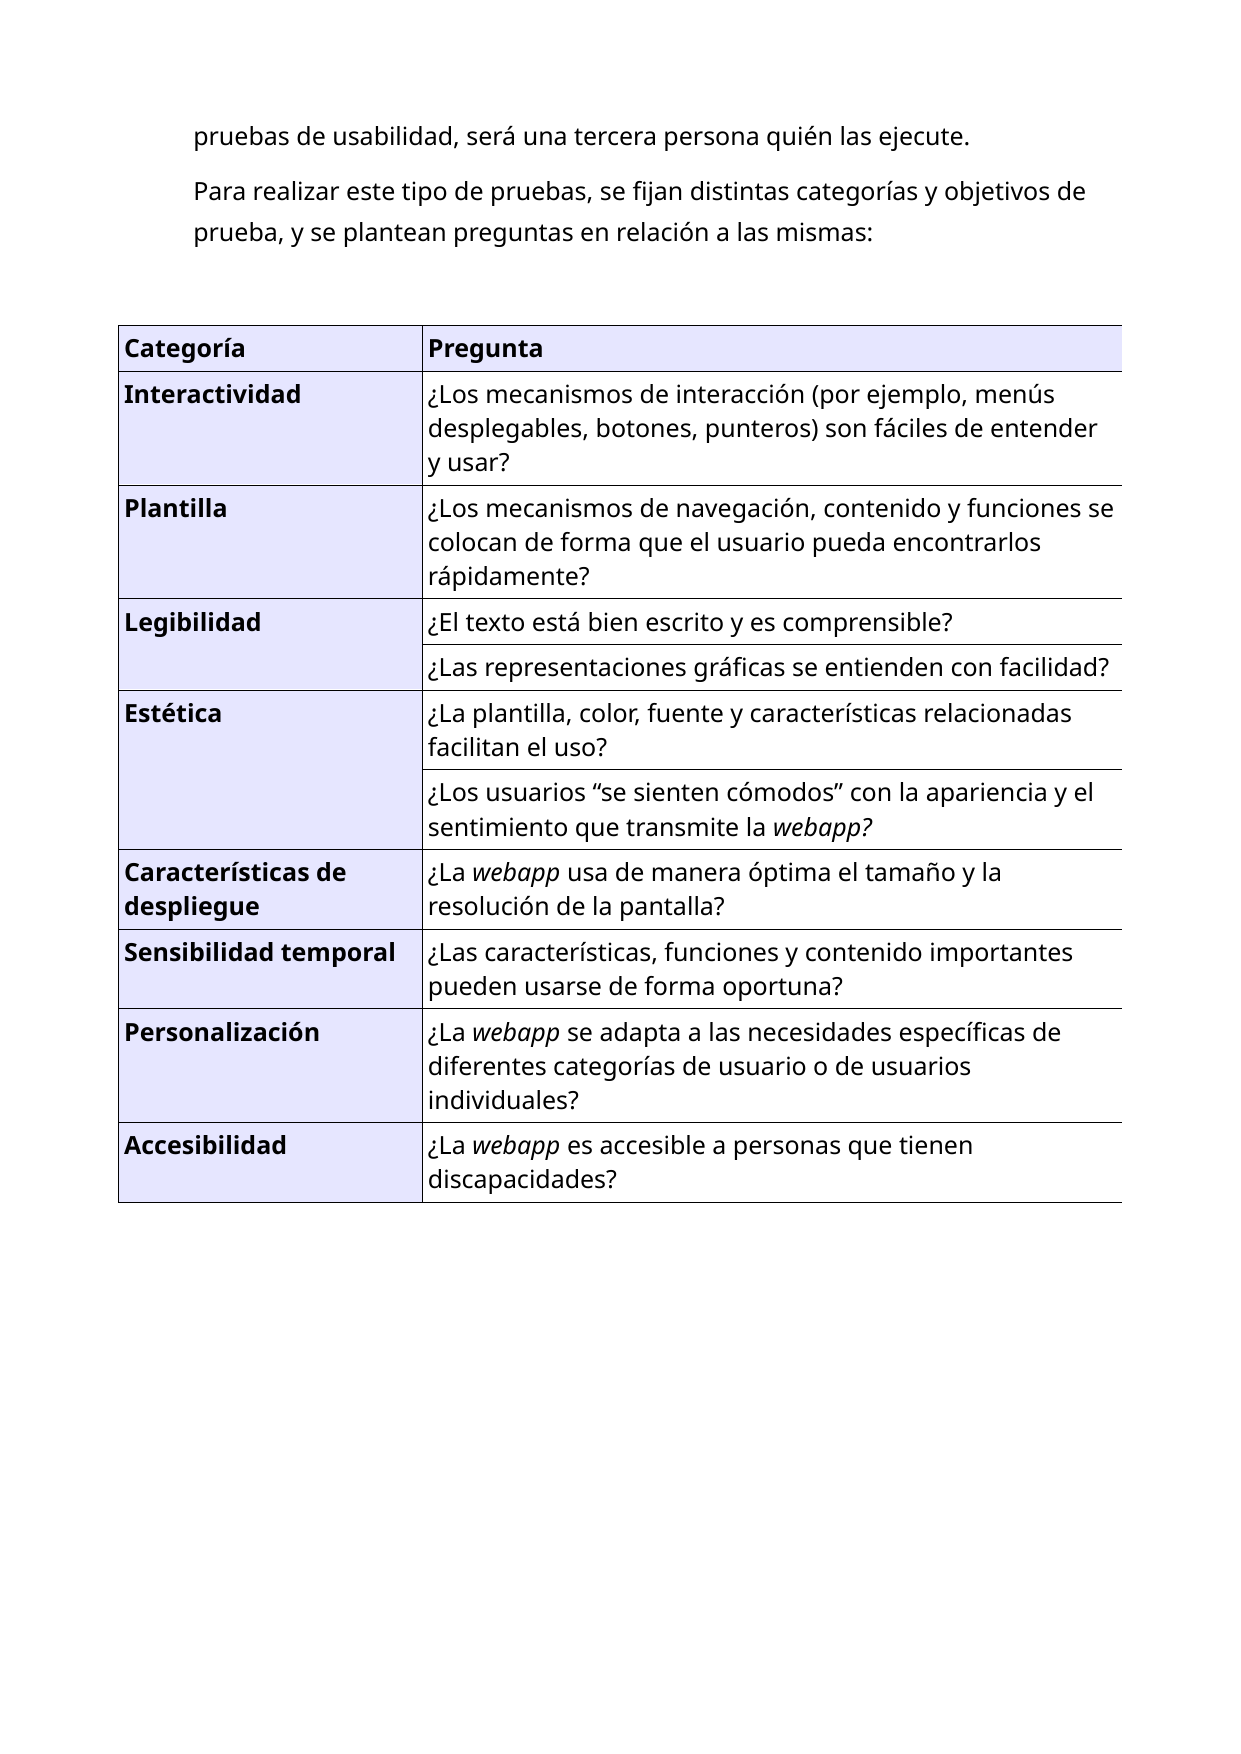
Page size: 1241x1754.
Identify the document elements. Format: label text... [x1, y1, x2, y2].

table_cell Legibilidad [119, 599, 422, 689]
table_cell ¿Los mecanismos de interacción (por ejemplo, menús desplegables, botones, punteros) son fáciles de entender y usar? [423, 372, 1122, 484]
table_cell ¿Los usuarios “se sienten cómodos” con la apariencia y el sentimiento que transmite la webapp? [423, 770, 1122, 849]
table_cell Interactividad [119, 372, 422, 484]
table_cell Plantilla [119, 486, 422, 598]
table_cell ¿La webapp se adapta a las necesidades específicas de diferentes categorías de usuario o de usuarios individuales? [423, 1009, 1122, 1122]
table_header Pregunta [423, 326, 1122, 371]
list pruebas de usabilidad, será una tercera persona quién las ejecute. [156, 118, 1122, 152]
table_cell ¿Los mecanismos de navegación, contenido y funciones se colocan de forma que el usuario pueda encontrarlos rápidamente? [423, 486, 1122, 598]
table_cell ¿La plantilla, color, fuente y características relacionadas facilitan el uso? [423, 691, 1122, 769]
list Para realizar este tipo de pruebas, se fijan distintas categorías y objetivos de prueba, y se plantean preguntas en relación a las mismas: [156, 173, 1122, 248]
table_cell Accesibilidad [119, 1123, 422, 1202]
table_cell Estética [119, 691, 422, 849]
table_cell ¿Las características, funciones y contenido importantes pueden usarse de forma oportuna? [423, 930, 1122, 1008]
table_cell ¿La webapp es accesible a personas que tienen discapacidades? [423, 1123, 1122, 1202]
table_cell Características de despliegue [119, 850, 422, 929]
table_cell ¿La webapp usa de manera óptima el tamaño y la resolución de la pantalla? [423, 850, 1122, 929]
table_header Categoría [119, 326, 422, 371]
table_cell Sensibilidad temporal [119, 930, 422, 1008]
table_cell Personalización [119, 1009, 422, 1122]
table_cell ¿Las representaciones gráficas se entienden con facilidad? [423, 645, 1122, 689]
table_cell ¿El texto está bien escrito y es comprensible? [423, 599, 1122, 644]
